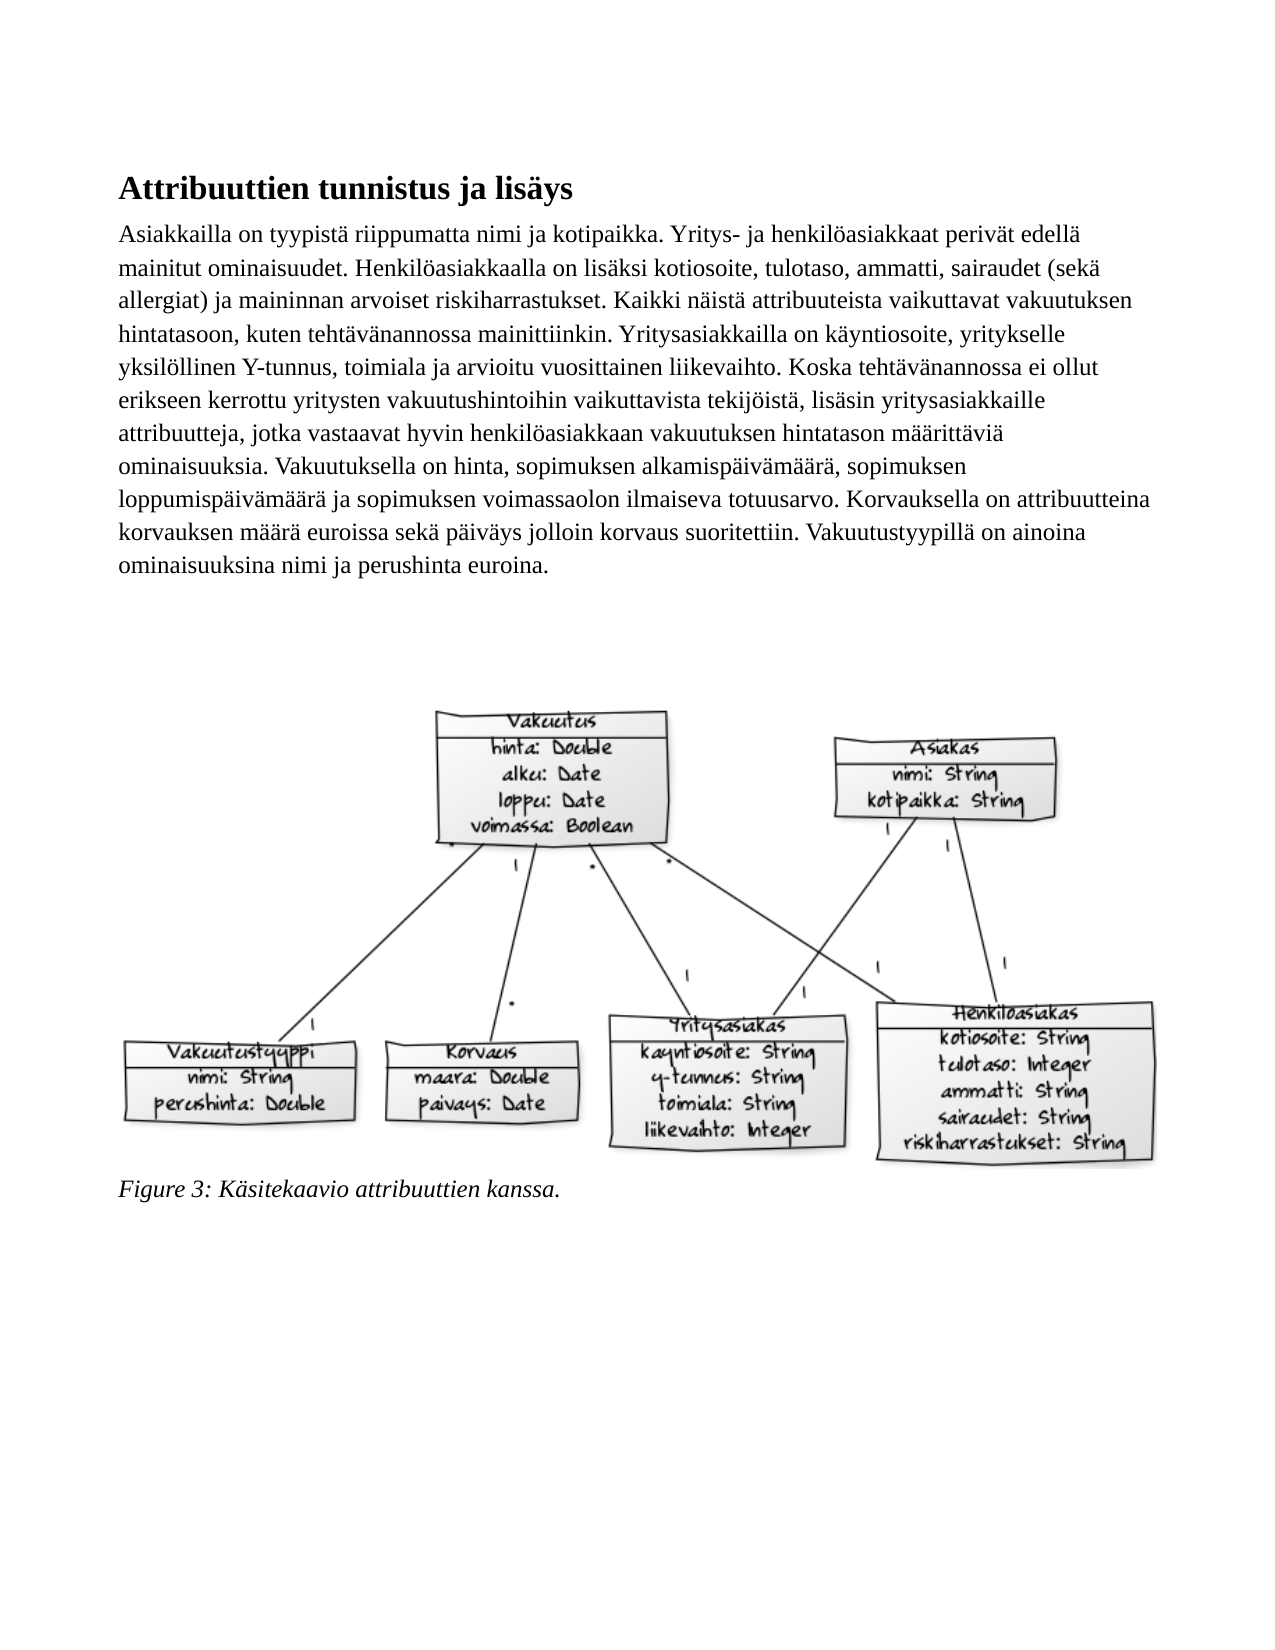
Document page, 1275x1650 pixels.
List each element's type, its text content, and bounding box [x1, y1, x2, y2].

picture [118, 704, 1157, 1169]
text Asiakkailla on tyypistä riippumatta nimi ja kotipaikka. Yritys- ja henkilöasiakkaat perivät edellä mainitut ominaisuudet. Henkilöasiakkaalla on lisäksi kotiosoite, tulotaso, ammatti, sairaudet (sekä allergiat) ja maininnan arvoiset riskiharrastukset. Kaikki näistä attribuuteista vaikuttavat vakuutuksen hintatasoon, kuten tehtävänannossa mainittiinkin. Yritysasiakkailla on käyntiosoite, yritykselle yksilöllinen Y-tunnus, toimiala ja arvioitu vuosittainen liikevaihto. Koska tehtävänannossa ei ollut erikseen kerrottu yritysten vakuutushintoihin vaikuttavista tekijöistä, lisäsin yritysasiakkaille attribuutteja, jotka vastaavat hyvin henkilöasiakkaan vakuutuksen hintatason määrittäviä ominaisuuksia. Vakuutuksella on hinta, sopimuksen alkamispäivämäärä, sopimuksen loppumispäivämäärä ja sopimuksen voimassaolon ilmaiseva totuusarvo. Korvauksella on attribuutteina korvauksen määrä euroissa sekä päiväys jolloin korvaus suoritettiin. Vakuutustyypillä on ainoina ominaisuuksina nimi ja perushinta euroina. [118, 219, 1157, 578]
text Figure 3: Käsitekaavio attribuuttien kanssa. [118, 1169, 1157, 1202]
subtitle Attribuuttien tunnistus ja lisäys [118, 168, 1157, 207]
